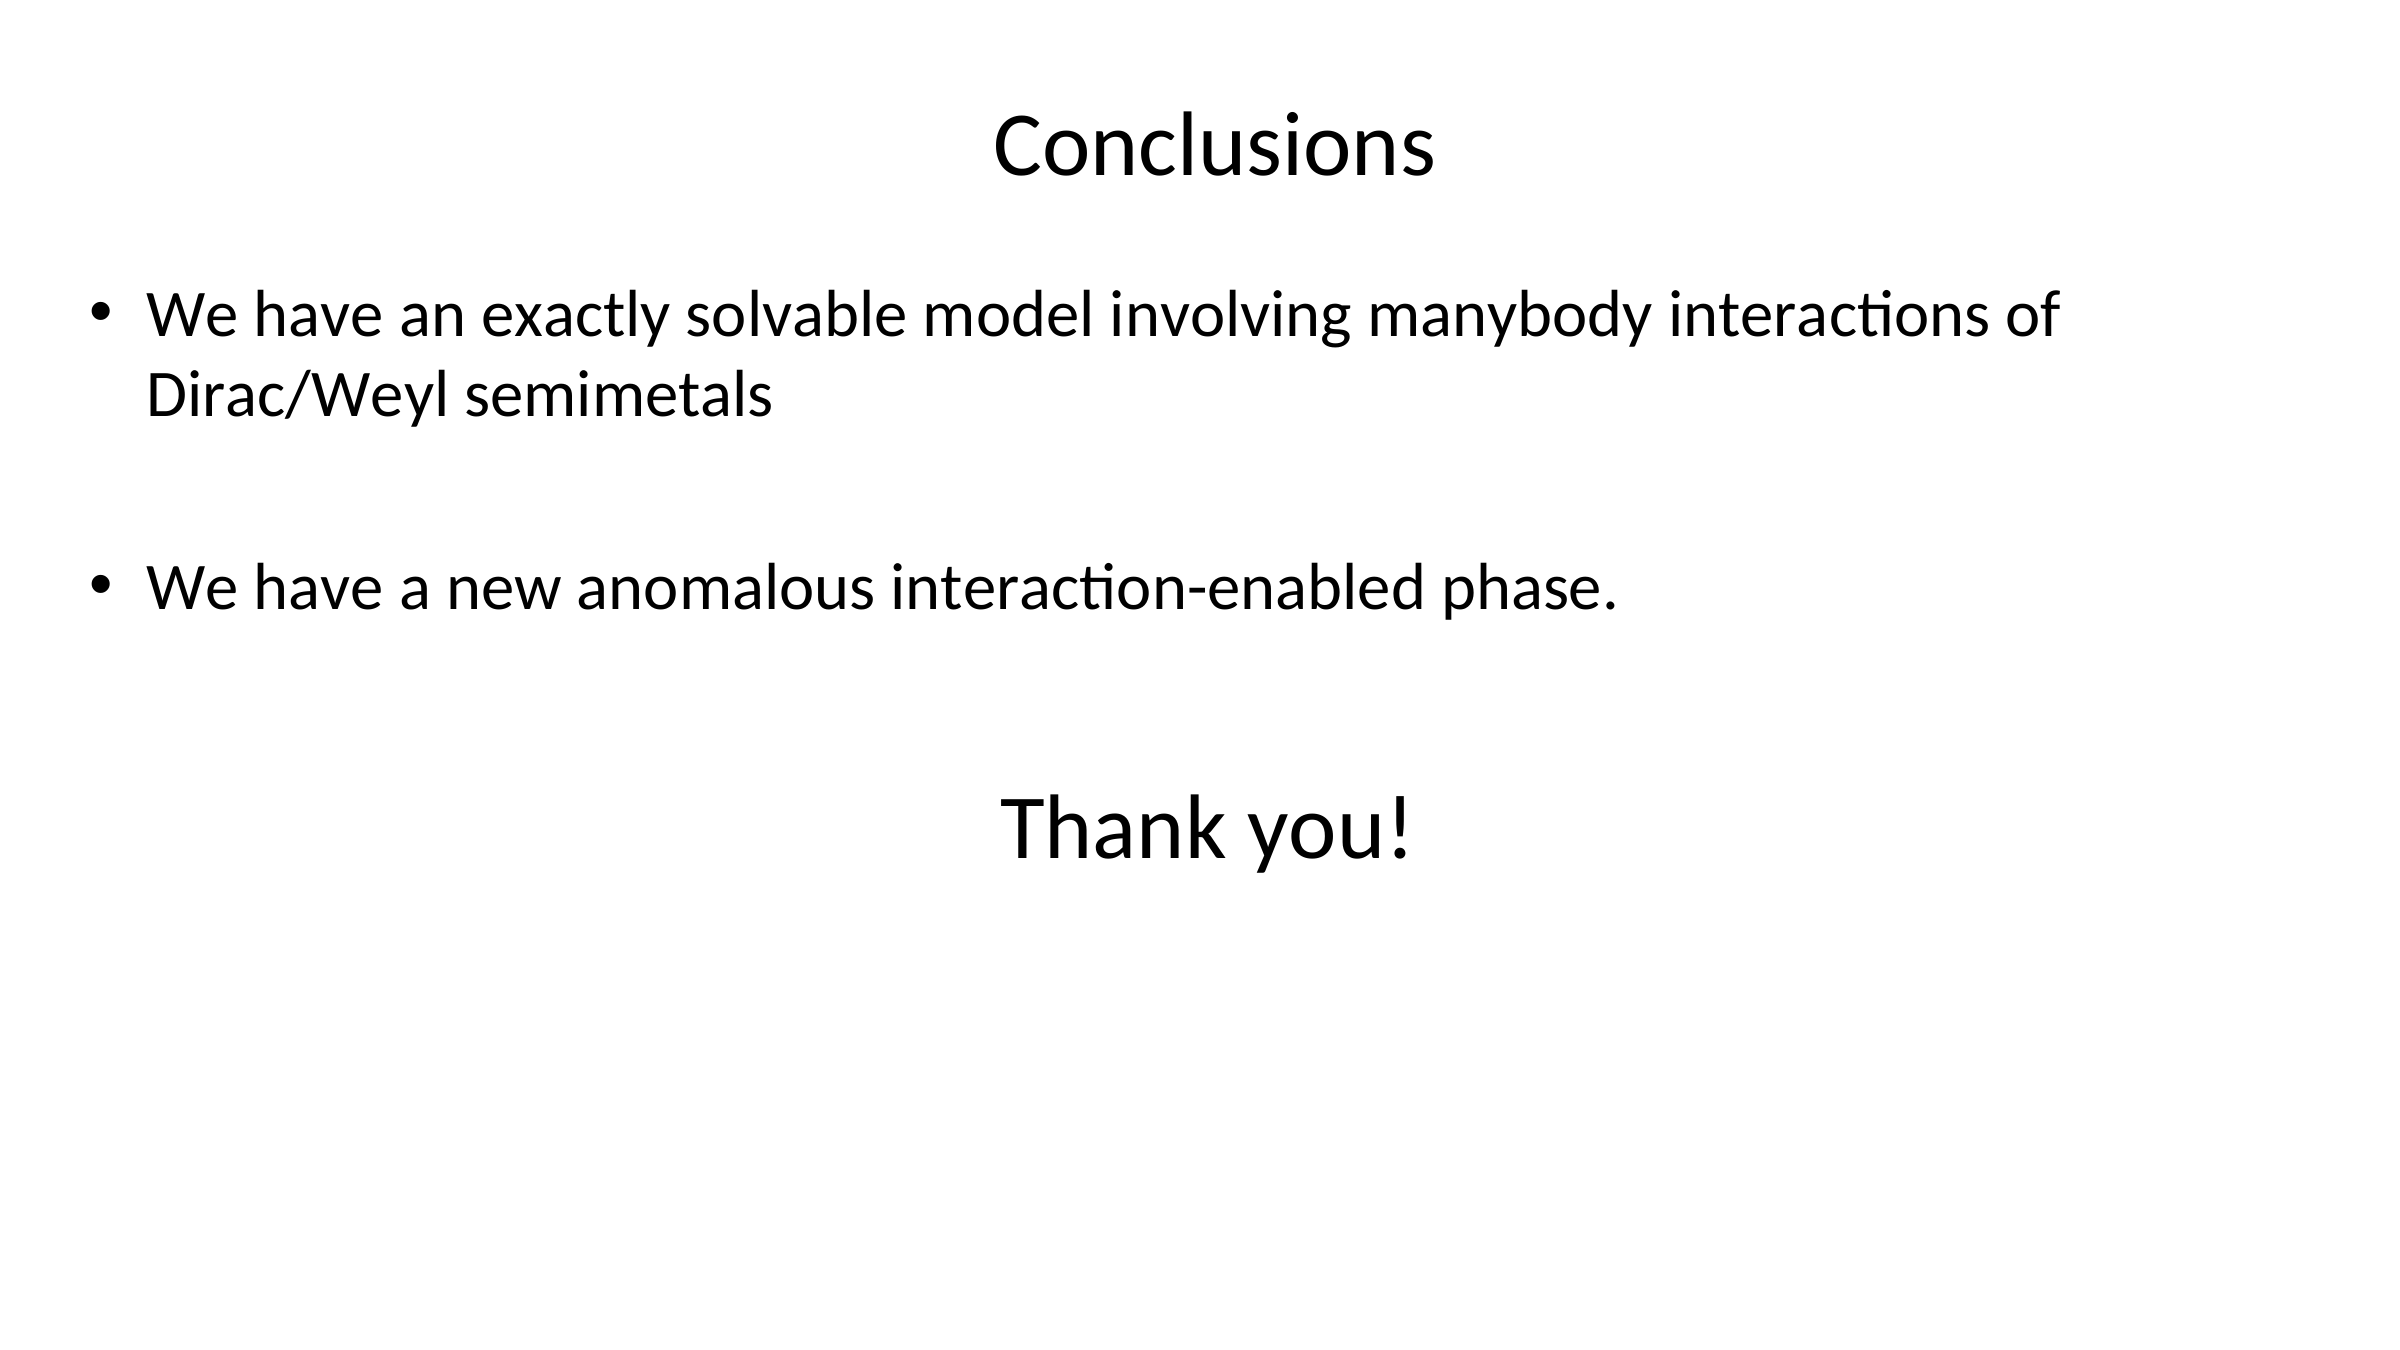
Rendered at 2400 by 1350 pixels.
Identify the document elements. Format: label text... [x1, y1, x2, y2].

list We have an exactly solvable model involving manybody interactions of Dirac/Weyl semimetals We have a new anomalous interaction-enabled phase. Thank you! [75, 262, 2356, 1321]
title Conclusions [75, 45, 2356, 233]
